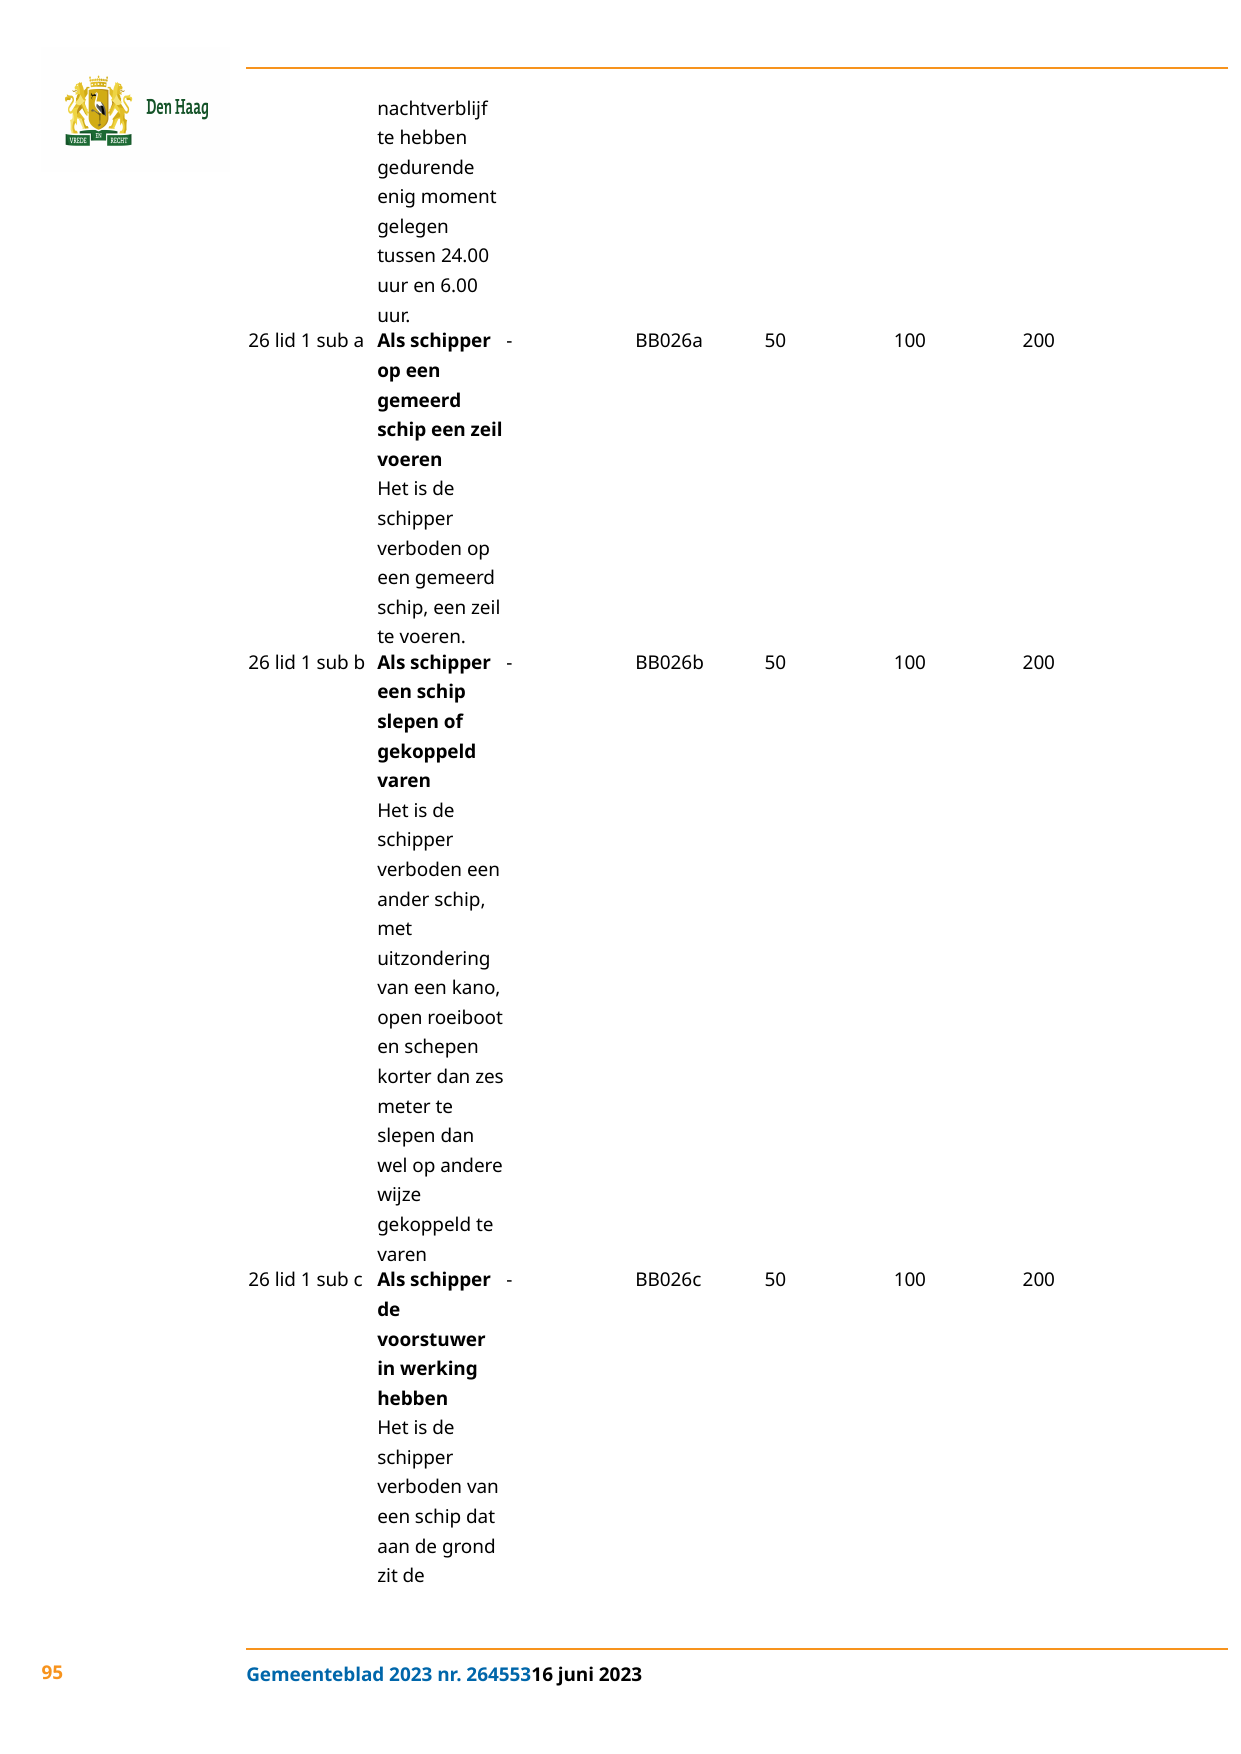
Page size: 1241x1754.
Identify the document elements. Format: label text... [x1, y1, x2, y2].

table_cell BB026b [635, 649, 764, 1267]
table_cell 50 [764, 1267, 893, 1588]
table_cell 26 lid 1 sub c [248, 1267, 377, 1588]
table_cell 200 [1023, 649, 1152, 1267]
table_cell [248, 95, 377, 328]
table_cell Als schipper de voorstuwer in werking hebben Het is de schipper verboden van een schip dat aan de grond zit de [377, 1267, 506, 1588]
table_cell Als schipper op een gemeerd schip een zeil voeren Het is de schipper verboden op een gemeerd schip, een zeil te voeren. [377, 328, 506, 649]
table_cell - [506, 1267, 635, 1588]
picture [41, 47, 231, 172]
table_cell Als schipper een schip slepen of gekoppeld varen Het is de schipper verboden een ander schip, met uitzondering van een kano, open roeiboot en schepen korter dan zes meter te slepen dan wel op andere wijze gekoppeld te varen [377, 649, 506, 1267]
table_cell [894, 95, 1022, 328]
table_cell 100 [894, 1267, 1022, 1588]
table_cell 50 [764, 649, 893, 1267]
table_cell - [506, 95, 635, 328]
table_cell - [506, 328, 635, 649]
table_cell [764, 95, 893, 328]
table_cell 100 [894, 328, 1022, 649]
table_cell 100 [894, 649, 1022, 1267]
table_cell 26 lid 1 sub a [248, 328, 377, 649]
table_cell [635, 95, 764, 328]
table_cell BB026a [635, 328, 764, 649]
table_cell [1023, 95, 1152, 328]
table_cell 200 [1023, 328, 1152, 649]
table_cell nachtverblijf te hebben gedurende enig moment gelegen tussen 24.00 uur en 6.00 uur. [377, 95, 506, 328]
table_cell - [506, 649, 635, 1267]
table_cell BB026c [635, 1267, 764, 1588]
table_cell 26 lid 1 sub b [248, 649, 377, 1267]
table_cell 50 [764, 328, 893, 649]
table_cell 200 [1023, 1267, 1152, 1588]
